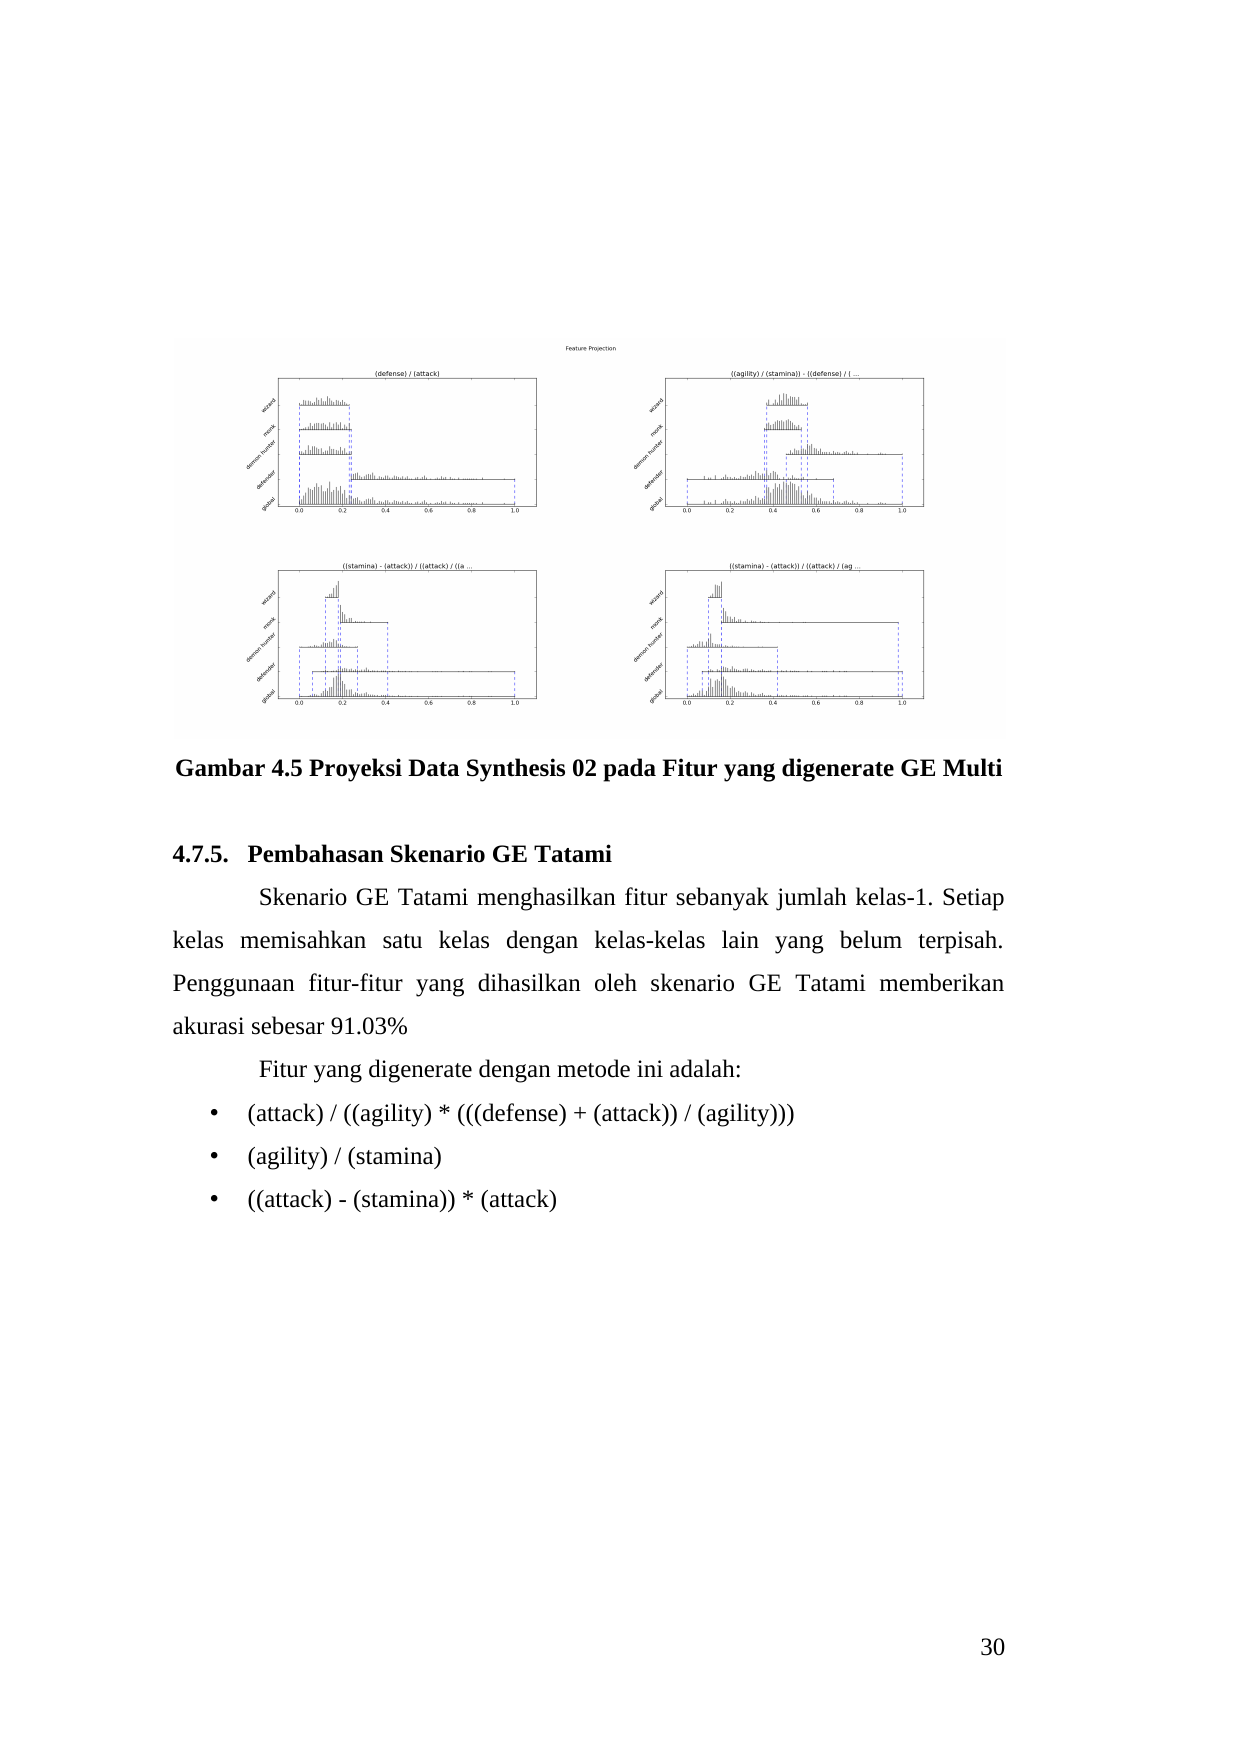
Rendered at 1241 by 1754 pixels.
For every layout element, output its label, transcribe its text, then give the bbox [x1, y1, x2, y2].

text Fitur yang digenerate dengan metode ini adalah: [172, 1054, 1005, 1083]
list (attack) / ((agility) * (((defense) + (attack)) / (agility))) [210, 1098, 1005, 1126]
text Skenario GE Tatami menghasilkan fitur sebanyak jumlah kelas-1. Setiap kelas memisahkan satu kelas dengan kelas-kelas lain yang belum terpisah. Penggunaan fitur-fitur yang dihasilkan oleh skenario GE Tatami memberikan akurasi sebesar 91.03% [172, 882, 1005, 1040]
list (agility) / (stamina) [210, 1141, 1005, 1169]
subtitle Pembahasan Skenario GE Tatami [172, 839, 1005, 868]
picture [174, 338, 1007, 739]
text Gambar 4.5 Proyeksi Data Synthesis 02 pada Fitur yang digenerate GE Multi [172, 753, 1005, 781]
list ((attack) - (stamina)) * (attack) [210, 1184, 1005, 1213]
